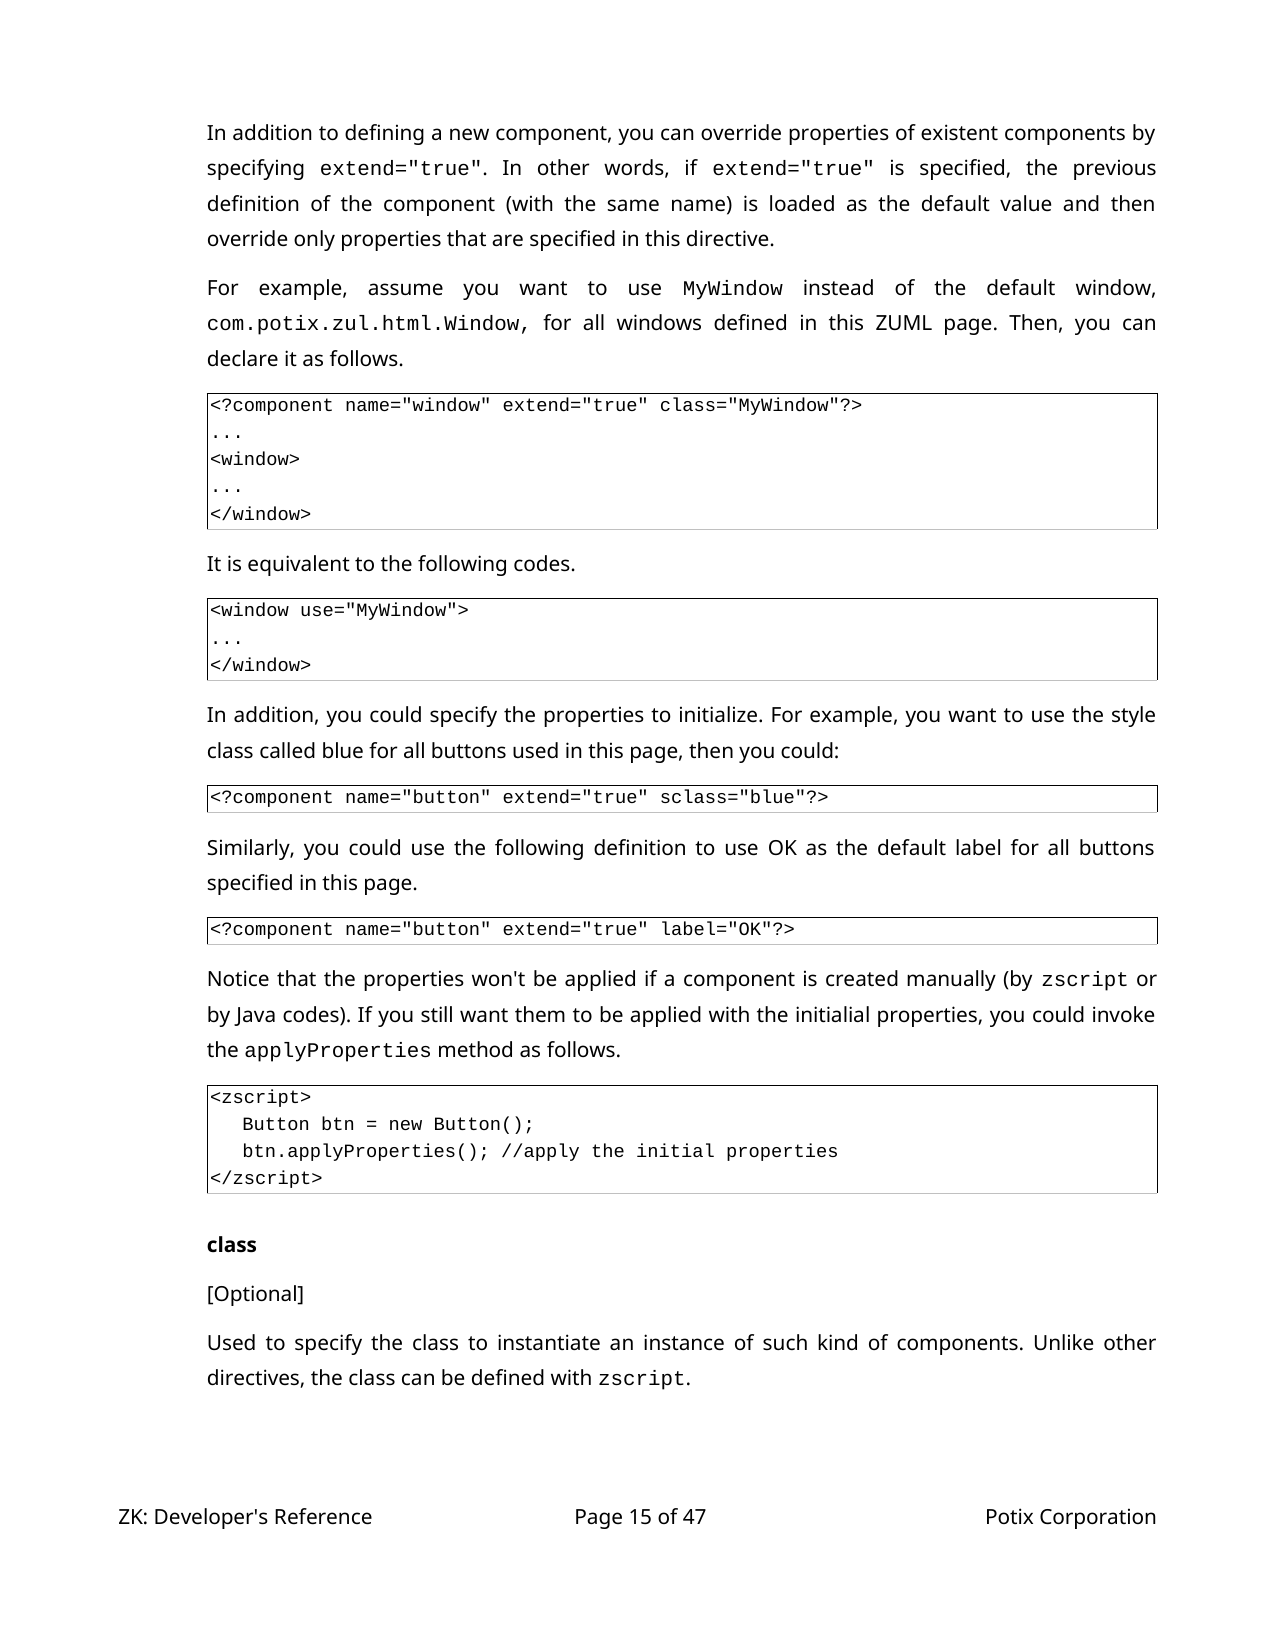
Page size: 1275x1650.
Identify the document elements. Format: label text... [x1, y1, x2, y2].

text </window> [208, 502, 1157, 529]
text For example, assume you want to use MyWindow instead of the default window, com.potix.zul.html.Window, for all windows defined in this ZUML page. Then, you can declare it as follows. [207, 273, 1157, 372]
text It is equivalent to the following codes. [207, 549, 1157, 578]
text <?component name="button" extend="true" label="OK"?> [208, 918, 1157, 944]
text Used to specify the class to instantiate an instance of such kind of components. Unlike other directives, the class can be defined with zscript. [207, 1328, 1157, 1391]
text ... [208, 420, 1157, 444]
text <zscript> [208, 1086, 1157, 1109]
text Notice that the properties won't be applied if a component is created manually (by zscript or by Java codes). If you still want them to be applied with the initialial properties, you could invoke the applyProperties method as follows. [207, 964, 1157, 1064]
text </window> [208, 653, 1157, 680]
text </zscript> [208, 1166, 1157, 1193]
text In addition to defining a new component, you can override properties of existent components by specifying extend="true". In other words, if extend="true" is specified, the previous definition of the component (with the same name) is loaded as the default value and then override only properties that are specified in this directive. [207, 118, 1157, 252]
text ... [208, 474, 1157, 499]
text [Optional] [207, 1279, 1157, 1307]
text <window use="MyWindow"> [208, 599, 1157, 623]
text btn.applyProperties(); //apply the initial properties [208, 1139, 1157, 1163]
subtitle class [207, 1230, 1157, 1258]
text <window> [208, 447, 1157, 471]
text Similarly, you could use the following definition to use OK as the default label for all buttons specified in this page. [207, 833, 1157, 896]
text <?component name="button" extend="true" sclass="blue"?> [208, 786, 1157, 812]
text ... [208, 626, 1157, 650]
text Button btn = new Button(); [208, 1112, 1157, 1136]
text In addition, you could specify the properties to initialize. For example, you want to use the style class called blue for all buttons used in this page, then you could: [207, 701, 1157, 764]
text <?component name="window" extend="true" class="MyWindow"?> [208, 394, 1157, 417]
